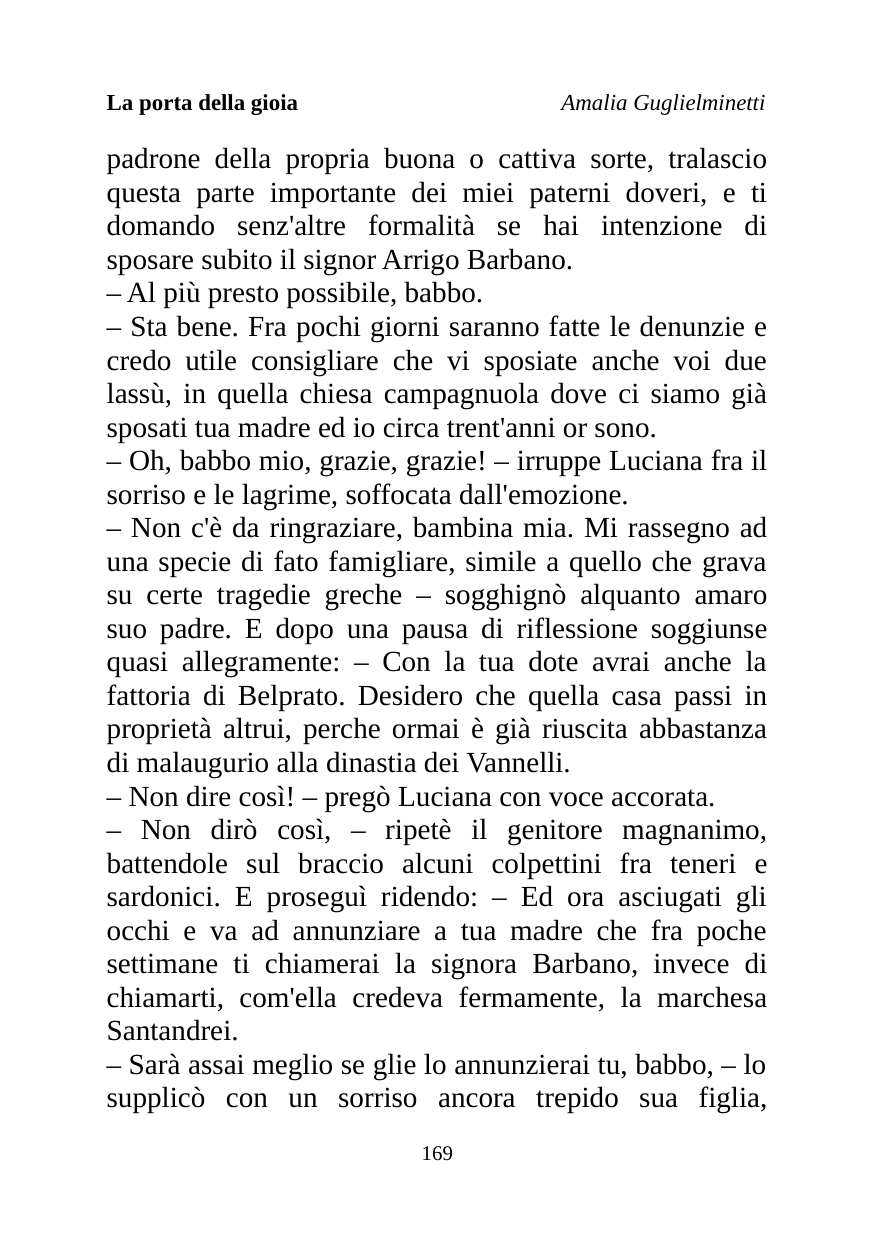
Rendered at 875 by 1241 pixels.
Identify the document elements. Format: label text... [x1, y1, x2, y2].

text – Non c'è da ringraziare, bambina mia. Mi rassegno ad una specie di fato famigliare, simile a quello che grava su certe tragedie greche – sogghignò alquanto amaro suo padre. E dopo una pausa di riflessione soggiunse quasi allegramente: – Con la tua dote avrai anche la fattoria di Belprato. Desidero che quella casa passi in proprietà altrui, perche ormai è già riuscita abbastanza di malaugurio alla dinastia dei Vannelli. [106, 510, 768, 779]
text – Oh, babbo mio, grazie, grazie! – irruppe Luciana fra il sorriso e le lagrime, soffocata dall'emozione. [106, 443, 768, 510]
text – Non dire così! – pregò Luciana con voce accorata. [106, 779, 768, 812]
text – Non dirò così, – ripetè il genitore magnanimo, battendole sul braccio alcuni colpettini fra teneri e sardonici. E proseguì ridendo: – Ed ora asciugati gli occhi e va ad annunziare a tua madre che fra poche settimane ti chiamerai la signora Barbano, invece di chiamarti, com'ella credeva fermamente, la marchesa Santandrei. [106, 812, 768, 1047]
text – Sarà assai meglio se glie lo annunzierai tu, babbo, – lo supplicò con un sorriso ancora trepido sua figlia, [106, 1047, 768, 1114]
text padrone della propria buona o cattiva sorte, tralascio questa parte importante dei miei paterni doveri, e ti domando senz'altre formalità se hai intenzione di sposare subito il signor Arrigo Barbano. [106, 141, 768, 276]
text – Sta bene. Fra pochi giorni saranno fatte le denunzie e credo utile consigliare che vi sposiate anche voi due lassù, in quella chiesa campagnuola dove ci siamo già sposati tua madre ed io circa trent'anni or sono. [106, 309, 768, 443]
text – Al più presto possibile, babbo. [106, 276, 768, 309]
